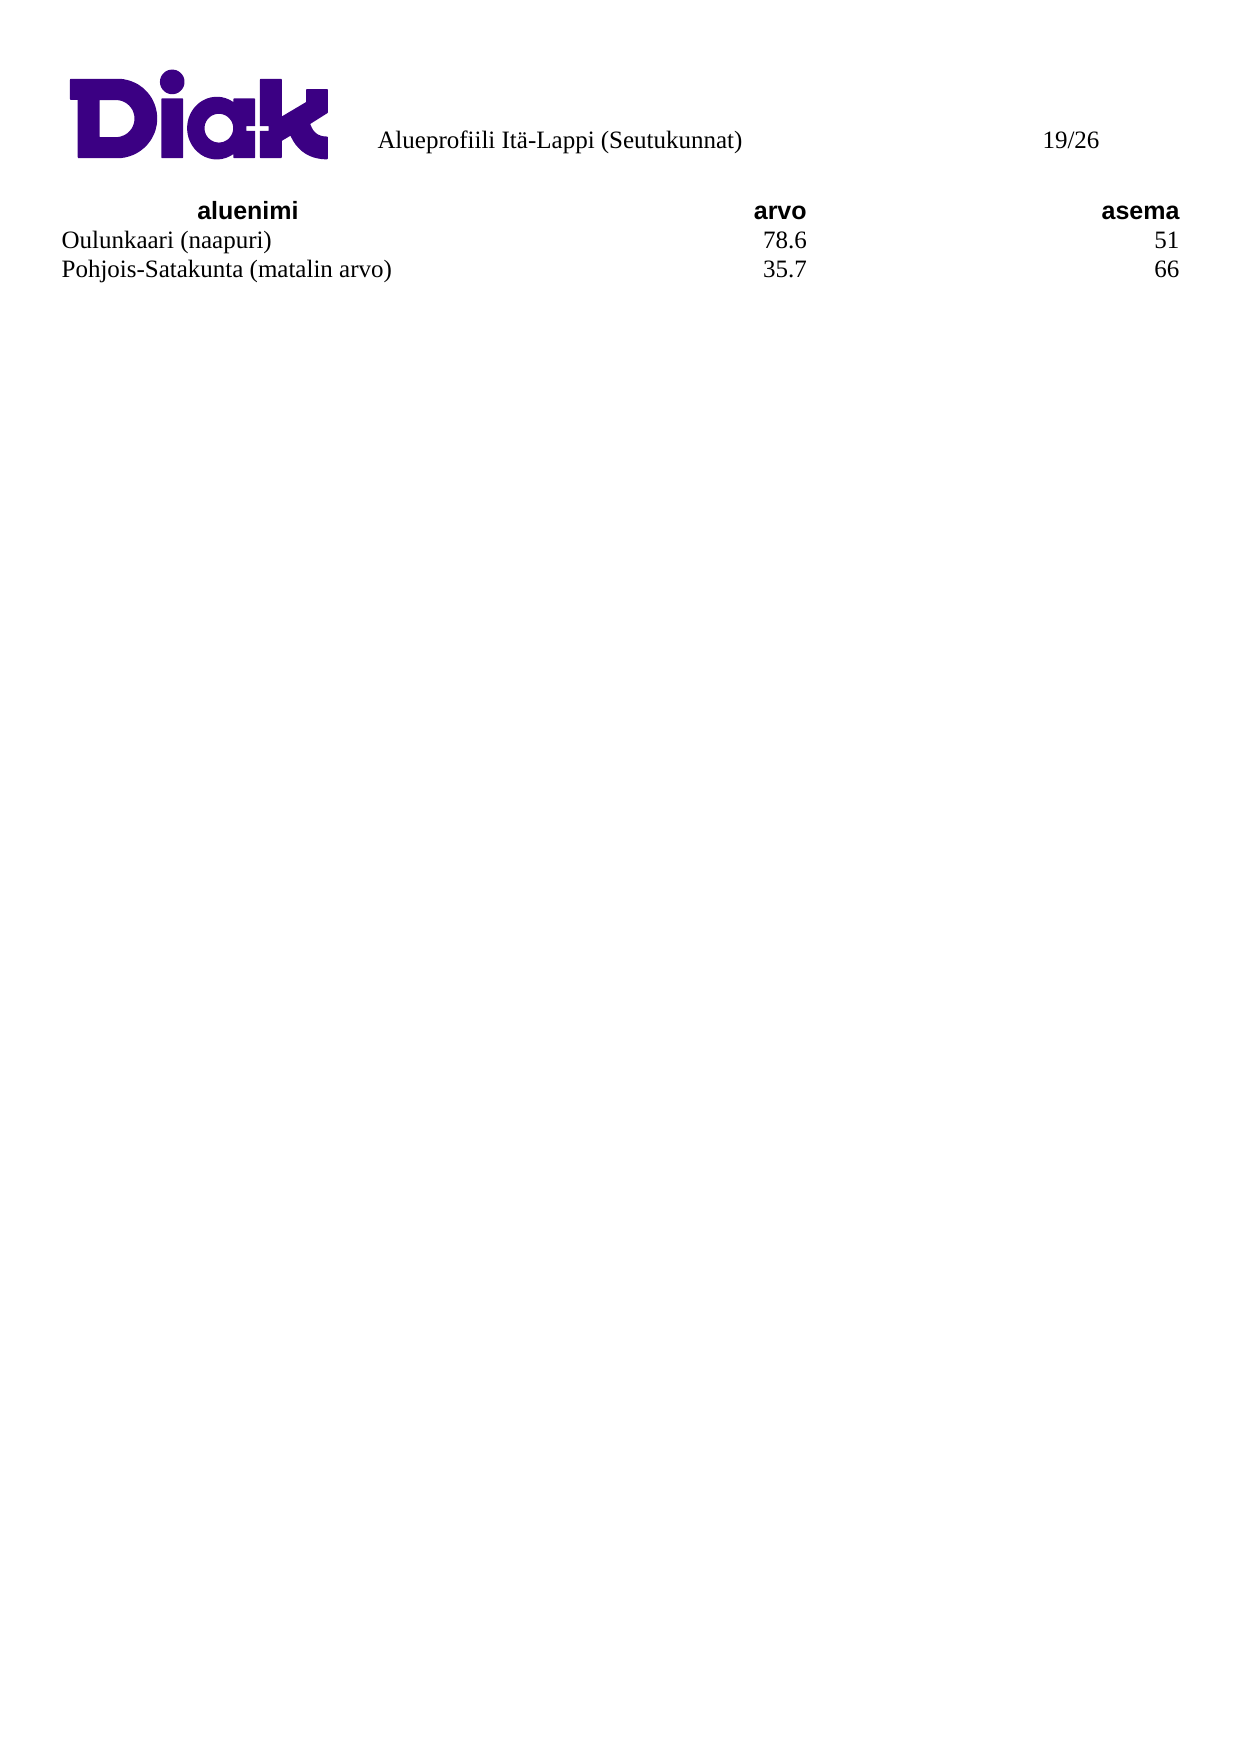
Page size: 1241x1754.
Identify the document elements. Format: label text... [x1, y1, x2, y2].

table_header aluenimi [61, 196, 434, 225]
table_cell 66 [806, 254, 1179, 282]
table_header asema [806, 196, 1179, 225]
table_cell Oulunkaari (naapuri) [61, 225, 434, 254]
table_cell 51 [806, 225, 1179, 254]
table_cell Pohjois-Satakunta (matalin arvo) [61, 254, 434, 282]
table_header arvo [434, 196, 806, 225]
table_cell 35.7 [434, 254, 806, 282]
table_cell 78.6 [434, 225, 806, 254]
